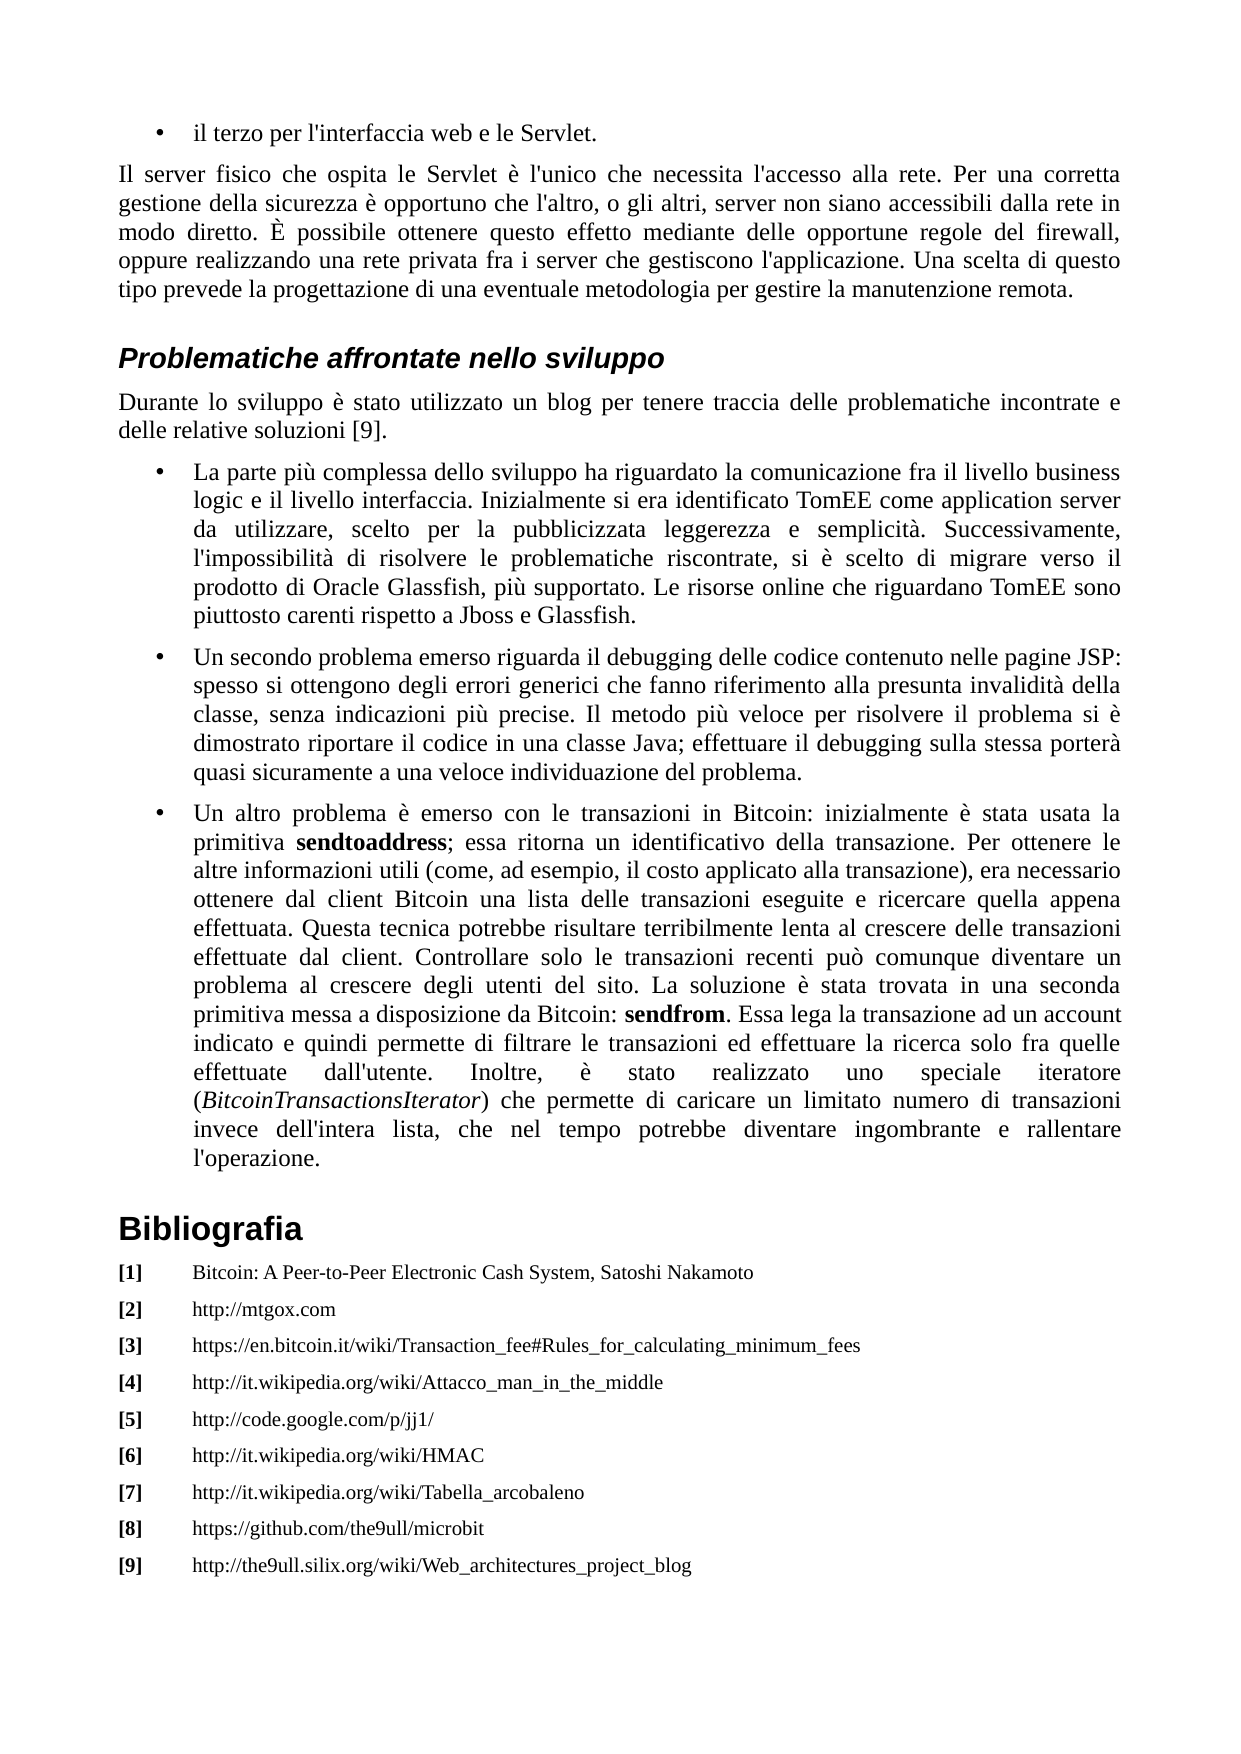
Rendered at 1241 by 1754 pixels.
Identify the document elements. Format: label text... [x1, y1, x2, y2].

text [2] http://mtgox.com [118, 1297, 1122, 1321]
text [8] https://github.com/the9ull/microbit [118, 1516, 1122, 1540]
subtitle Bibliografia [118, 1209, 1122, 1248]
list Un secondo problema emerso riguarda il debugging delle codice contenuto nelle pagine JSP: spesso si ottengono degli errori generici che fanno riferimento alla presunta invalidità della classe, senza indicazioni più precise. Il metodo più veloce per risolvere il problema si è dimostrato riportare il codice in una classe Java; effettuare il debugging sulla stessa porterà quasi sicuramente a una veloce individuazione del problema. [156, 642, 1122, 785]
text [9] http://the9ull.silix.org/wiki/Web_architectures_project_blog [118, 1553, 1122, 1577]
list La parte più complessa dello sviluppo ha riguardato la comunicazione fra il livello business logic e il livello interfaccia. Inizialmente si era identificato TomEE come application server da utilizzare, scelto per la pubblicizzata leggerezza e semplicità. Successivamente, l'impossibilità di risolvere le problematiche riscontrate, si è scelto di migrare verso il prodotto di Oracle Glassfish, più supportato. Le risorse online che riguardano TomEE sono piuttosto carenti rispetto a Jboss e Glassfish. [156, 457, 1122, 629]
text [5] http://code.google.com/p/jj1/ [118, 1407, 1122, 1431]
list il terzo per l'interfaccia web e le Servlet. [156, 118, 1122, 147]
text [1] Bitcoin: A Peer-to-Peer Electronic Cash System, Satoshi Nakamoto [118, 1260, 1122, 1284]
text [6] http://it.wikipedia.org/wiki/HMAC [118, 1443, 1122, 1467]
text Il server fisico che ospita le Servlet è l'unico che necessita l'accesso alla rete. Per una corretta gestione della sicurezza è opportuno che l'altro, o gli altri, server non siano accessibili dalla rete in modo diretto. È possibile ottenere questo effetto mediante delle opportune regole del firewall, oppure realizzando una rete privata fra i server che gestiscono l'applicazione. Una scelta di questo tipo prevede la progettazione di una eventuale metodologia per gestire la manutenzione remota. [118, 159, 1122, 303]
text Durante lo sviluppo è stato utilizzato un blog per tenere traccia delle problematiche incontrate e delle relative soluzioni [9]. [118, 387, 1122, 444]
text [3] https://en.bitcoin.it/wiki/Transaction_fee#Rules_for_calculating_minimum_fees [118, 1333, 1122, 1357]
text [4] http://it.wikipedia.org/wiki/Attacco_man_in_the_middle [118, 1370, 1122, 1394]
text [7] http://it.wikipedia.org/wiki/Tabella_arcobaleno [118, 1480, 1122, 1504]
list Un altro problema è emerso con le transazioni in Bitcoin: inizialmente è stata usata la primitiva sendtoaddress; essa ritorna un identificativo della transazione. Per ottenere le altre informazioni utili (come, ad esempio, il costo applicato alla transazione), era necessario ottenere dal client Bitcoin una lista delle transazioni eseguite e ricercare quella appena effettuata. Questa tecnica potrebbe risultare terribilmente lenta al crescere delle transazioni effettuate dal client. Controllare solo le transazioni recenti può comunque diventare un problema al crescere degli utenti del sito. La soluzione è stata trovata in una seconda primitiva messa a disposizione da Bitcoin: sendfrom. Essa lega la transazione ad un account indicato e quindi permette di filtrare le transazioni ed effettuare la ricerca solo fra quelle effettuate dall'utente. Inoltre, è stato realizzato uno speciale iteratore (BitcoinTransactionsIterator) che permette di caricare un limitato numero di transazioni invece dell'intera lista, che nel tempo potrebbe diventare ingombrante e rallentare l'operazione. [156, 798, 1122, 1172]
subtitle Problematiche affrontate nello sviluppo [118, 341, 1122, 374]
